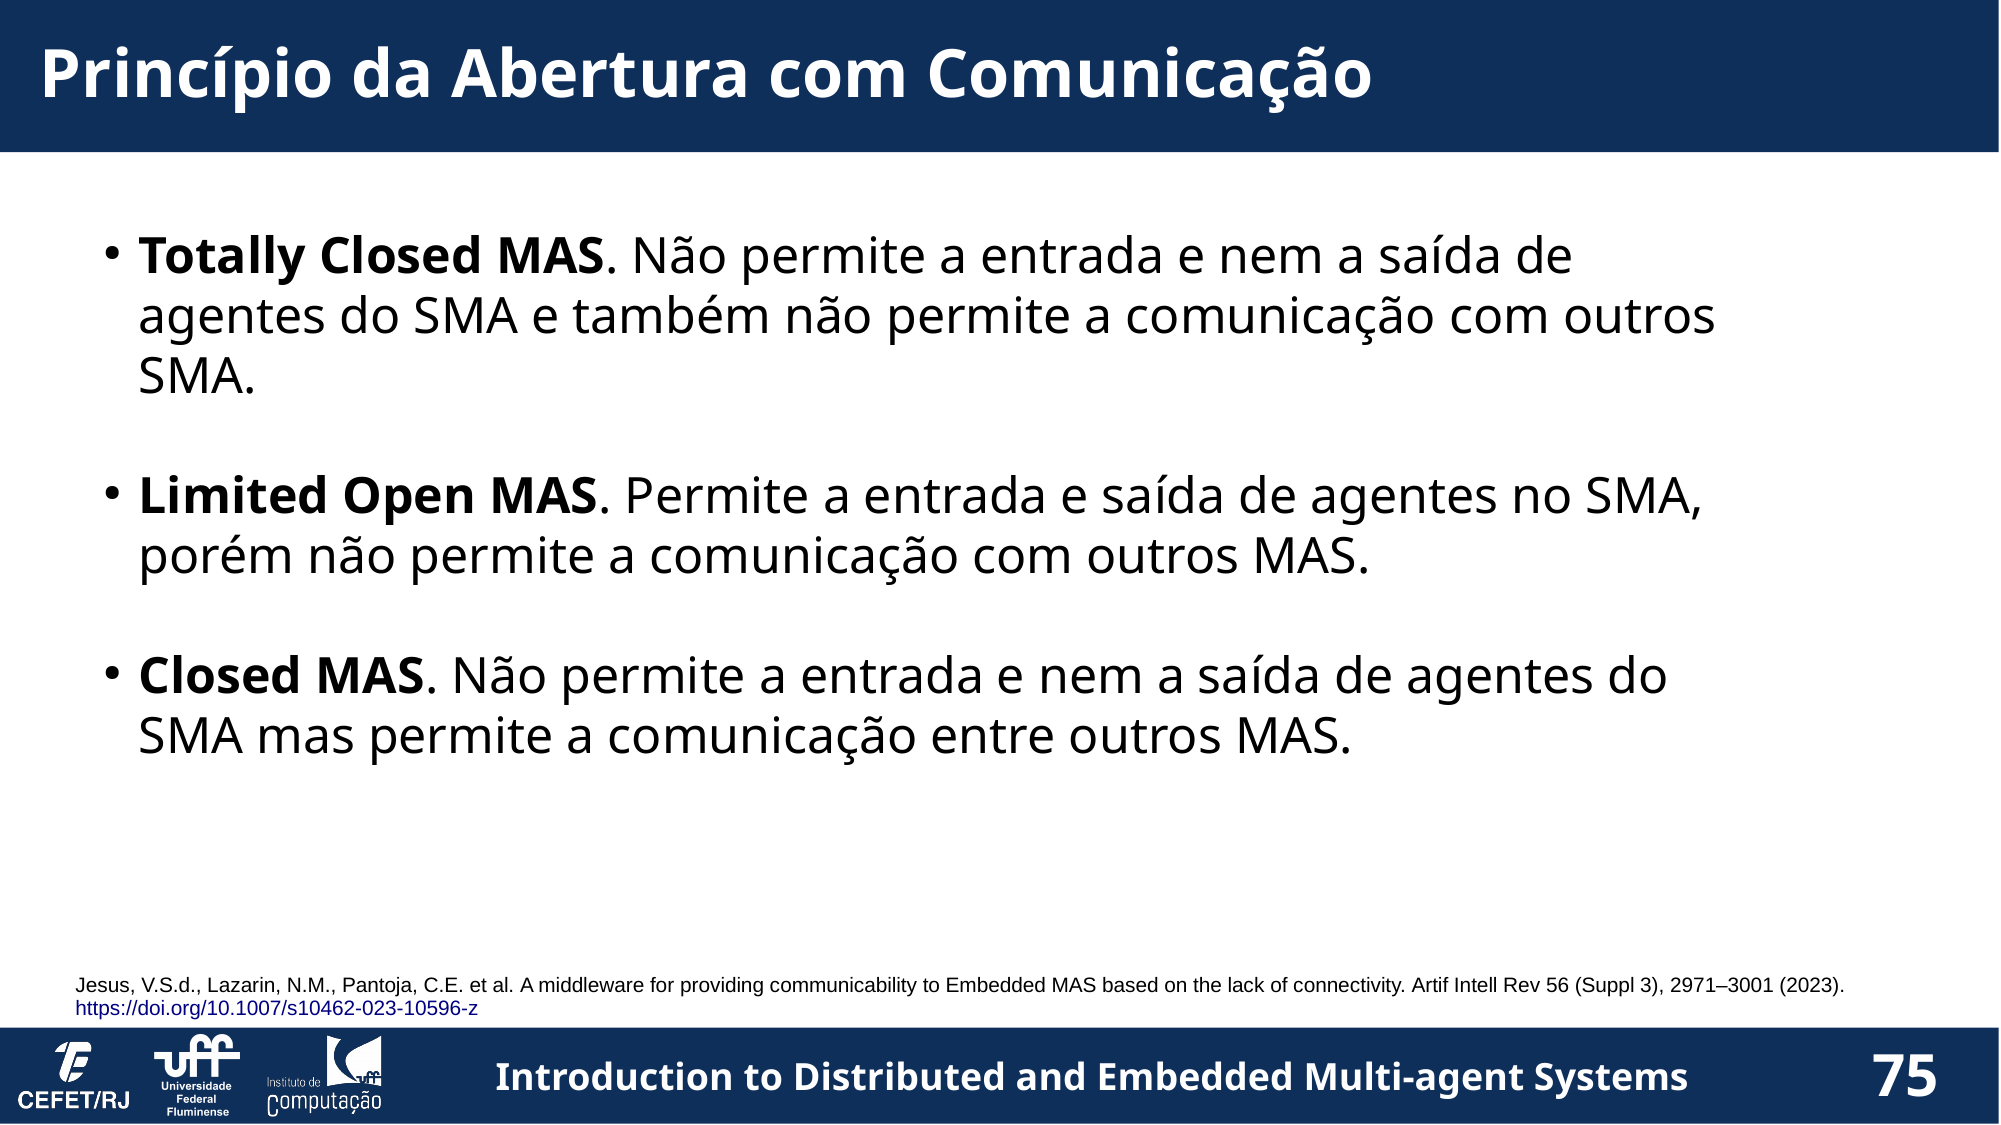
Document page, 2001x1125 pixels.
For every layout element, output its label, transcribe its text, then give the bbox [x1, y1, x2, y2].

text_box Totally Closed MAS. Não permite a entrada e nem a saída de agentes do SMA e também não permite a comunicação com outros SMA. Limited Open MAS. Permite a entrada e saída de agentes no SMA, porém não permite a comunicação com outros MAS. Closed MAS. Não permite a entrada e nem a saída de agentes do SMA mas permite a comunicação entre outros MAS. [88, 216, 1772, 892]
picture [265, 1033, 383, 1117]
picture [153, 1033, 241, 1121]
picture [18, 1021, 129, 1125]
text_box Princípio da Abertura com Comunicação [25, 23, 1999, 119]
text_box Jesus, V.S.d., Lazarin, N.M., Pantoja, C.E. et al. A middleware for providing communicability to Embedded MAS based on the lack of connectivity. Artif Intell Rev 56 (Suppl 3), 2971–3001 (2023). https://doi.org/10.1007/s10462-023-10596-z [60, 966, 1861, 1028]
